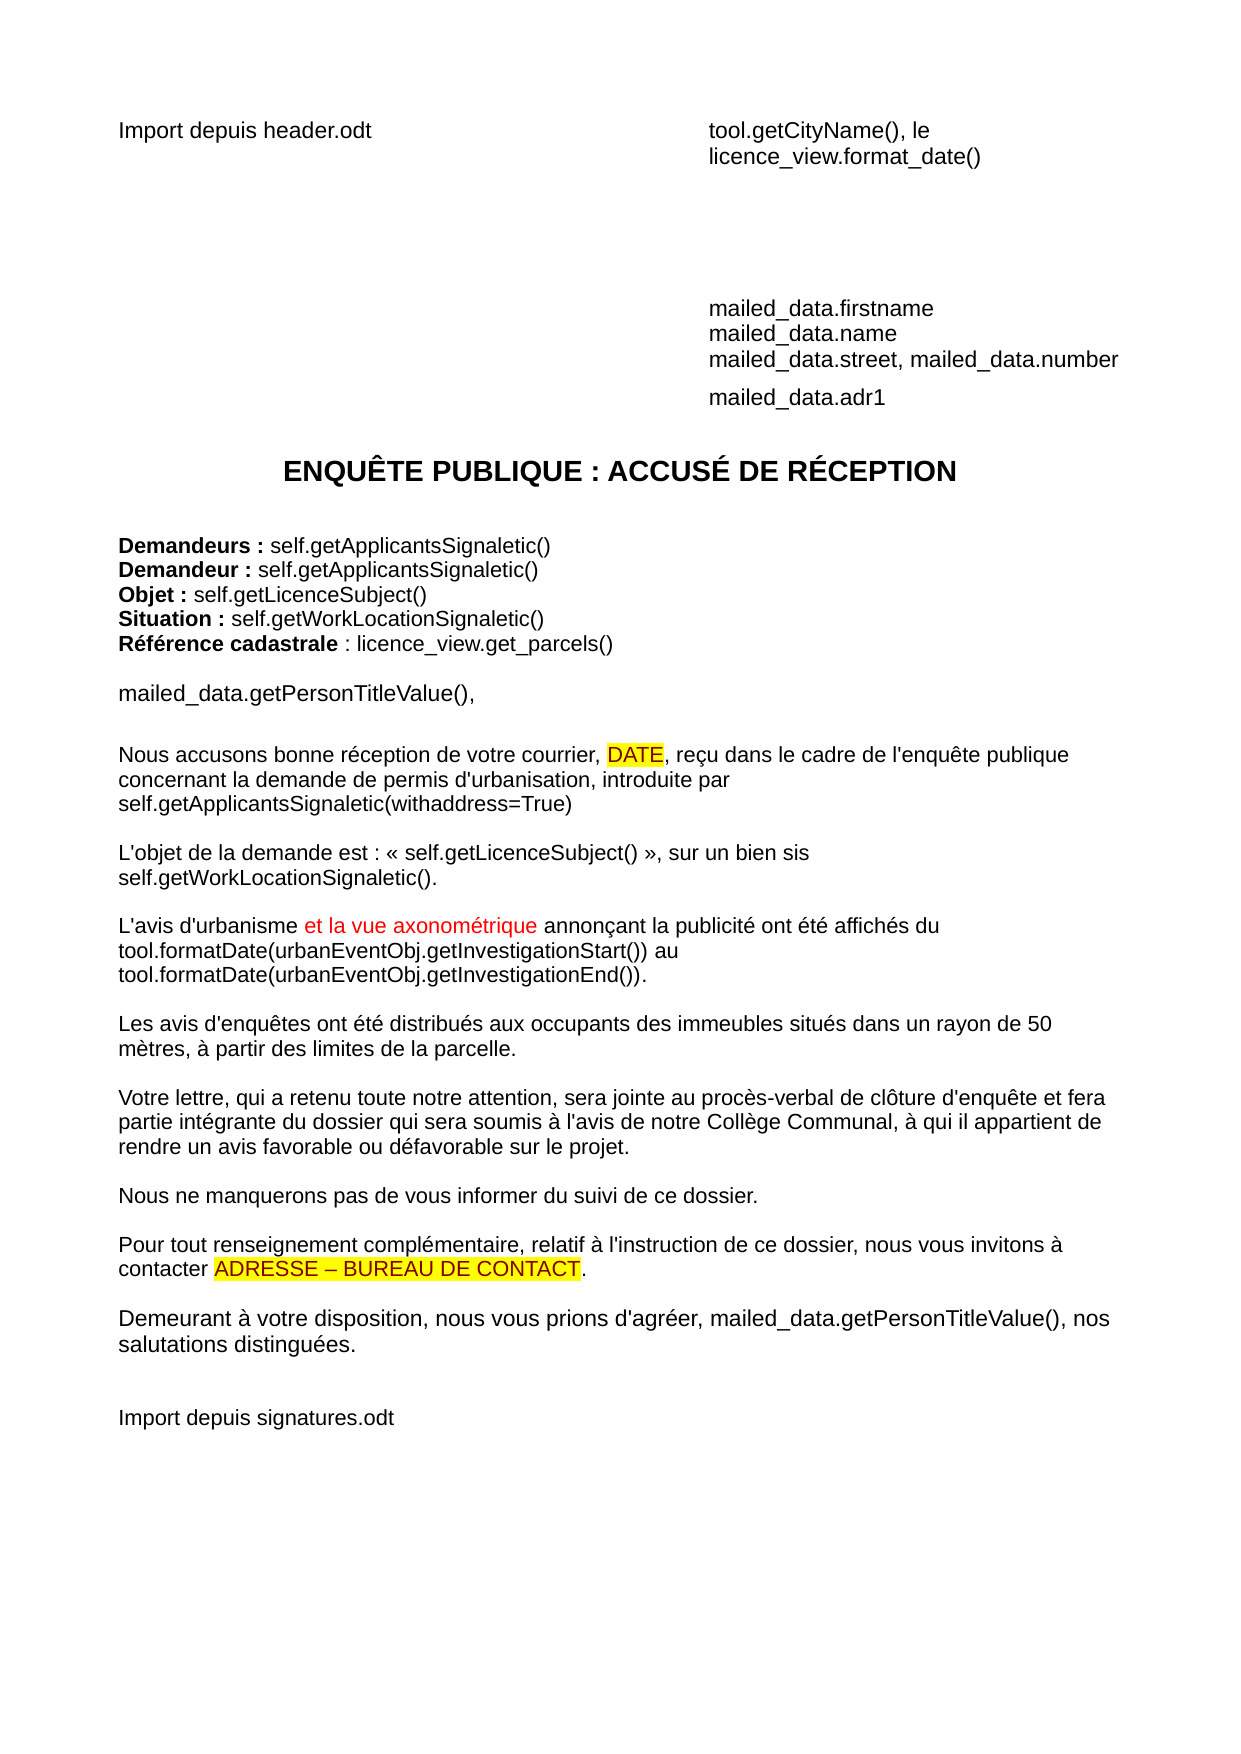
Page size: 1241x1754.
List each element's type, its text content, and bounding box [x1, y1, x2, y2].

text Demeurant à votre disposition, nous vous prions d'agréer, mailed_data.getPersonTitleValue(), nos salutations distinguées. [118, 1306, 1122, 1357]
table_header tool.getCityName(), le licence_view.format_date() mailed_data.firstname mailed_data.name mailed_data.street, mailed_data.number mailed_data.adr1 [709, 118, 1123, 423]
text L'objet de la demande est : « self.getLicenceSubject() », sur un bien sis self.getWorkLocationSignaletic(). [118, 841, 1122, 890]
table_header Import depuis header.odt [118, 118, 708, 423]
text Objet : self.getLicenceSubject() [118, 582, 1122, 607]
text Demandeur : self.getApplicantsSignaletic() [118, 558, 1122, 582]
text Demandeurs : self.getApplicantsSignaletic() [118, 533, 1122, 558]
text Nous ne manquerons pas de vous informer du suivi de ce dossier. [118, 1183, 1122, 1208]
text Les avis d'enquêtes ont été distribués aux occupants des immeubles situés dans un rayon de 50 mètres, à partir des limites de la parcelle. [118, 1012, 1122, 1061]
text Pour tout renseignement complémentaire, relatif à l'instruction de ce dossier, nous vous invitons à contacter ADRESSE – BUREAU DE CONTACT. [118, 1232, 1122, 1281]
text Nous accusons bonne réception de votre courrier, DATE, reçu dans le cadre de l'enquête publique concernant la demande de permis d'urbanisation, introduite par self.getApplicantsSignaletic(withaddress=True) [118, 743, 1122, 816]
text Import depuis signatures.odt [118, 1406, 1122, 1431]
text L'avis d'urbanisme et la vue axonométrique annonçant la publicité ont été affichés du tool.formatDate(urbanEventObj.getInvestigationStart()) au tool.formatDate(urbanEventObj.getInvestigationEnd()). [118, 914, 1122, 988]
text Référence cadastrale : licence_view.get_parcels() [118, 631, 1122, 656]
title Enquête publique : ACCUSÉ DE RÉCEPTION [118, 455, 1122, 488]
text Situation : self.getWorkLocationSignaletic() [118, 607, 1122, 631]
text mailed_data.getPersonTitleValue(), [118, 680, 1122, 706]
text Votre lettre, qui a retenu toute notre attention, sera jointe au procès-verbal de clôture d'enquête et fera partie intégrante du dossier qui sera soumis à l'avis de notre Collège Communal, à qui il appartient de rendre un avis favorable ou défavorable sur le projet. [118, 1086, 1122, 1159]
